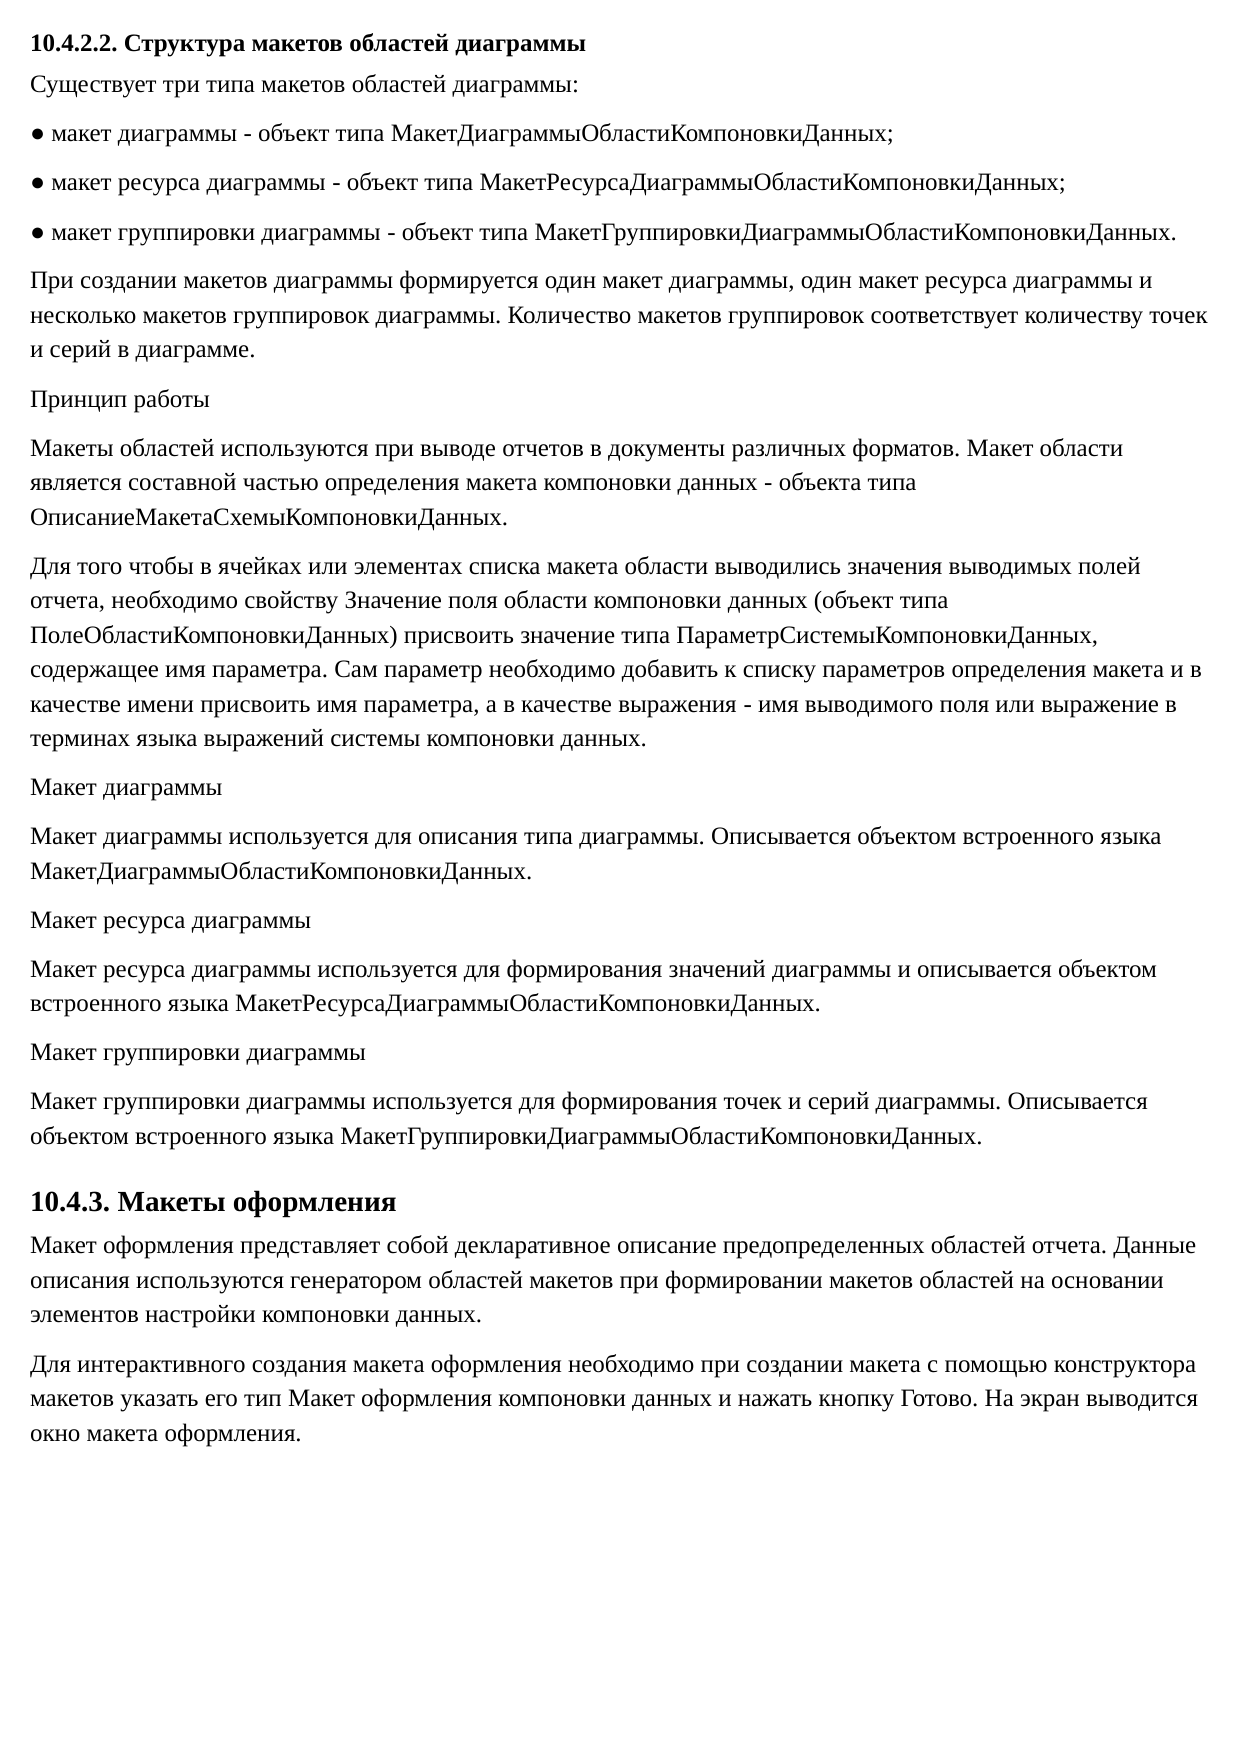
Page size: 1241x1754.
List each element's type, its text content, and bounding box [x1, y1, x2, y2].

text Макет диаграммы используется для описания типа диаграммы. Описывается объектом встроенного языка МакетДиаграммыОбластиКомпоновкиДанных. [30, 821, 1211, 884]
text Макет ресурса диаграммы [30, 905, 1211, 933]
subtitle 10.4.2.2. Структура макетов областей диаграммы [30, 28, 1211, 57]
text Макет группировки диаграммы используется для формирования точек и серий диаграммы. Описывается объектом встроенного языка МакетГруппировкиДиаграммыОбластиКомпоновкиДанных. [30, 1086, 1211, 1150]
text Макет группировки диаграммы [30, 1037, 1211, 1066]
text Для того чтобы в ячейках или элементах списка макета области выводились значения выводимых полей отчета, необходимо свойству Значение поля области компоновки данных (объект типа ПолеОбластиКомпоновкиДанных) присвоить значение типа ПараметрСистемыКомпоновкиДанных, содержащее имя параметра. Сам параметр необходимо добавить к списку параметров определения макета и в качестве имени присвоить имя параметра, а в качестве выражения ‑ имя выводимого поля или выражение в терминах языка выражений системы компоновки данных. [30, 551, 1211, 752]
text Макет оформления представляет собой декларативное описание предопределенных областей отчета. Данные описания используются генератором областей макетов при формировании макетов областей на основании элементов настройки компоновки данных. [30, 1231, 1211, 1328]
text Для интерактивного создания макета оформления необходимо при создании макета с помощью конструктора макетов указать его тип Макет оформления компоновки данных и нажать кнопку Готово. На экран выводится окно макета оформления. [30, 1349, 1211, 1446]
text Существует три типа макетов областей диаграммы: [30, 69, 1211, 98]
text ● макет ресурса диаграммы ‑ объект типа МакетРесурсаДиаграммыОбластиКомпоновкиДанных; [30, 167, 1211, 196]
text Макеты областей используются при выводе отчетов в документы различных форматов. Макет области является составной частью определения макета компоновки данных ‑ объекта типа ОписаниеМакетаСхемыКомпоновкиДанных. [30, 433, 1211, 530]
text При создании макетов диаграммы формируется один макет диаграммы, один макет ресурса диаграммы и несколько макетов группировок диаграммы. Количество макетов группировок соответствует количеству точек и серий в диаграмме. [30, 266, 1211, 363]
text Принцип работы [30, 384, 1211, 412]
text Макет диаграммы [30, 772, 1211, 801]
text ● макет диаграммы ‑ объект типа МакетДиаграммыОбластиКомпоновкиДанных; [30, 118, 1211, 147]
text Макет ресурса диаграммы используется для формирования значений диаграммы и описывается объектом встроенного языка МакетРесурсаДиаграммыОбластиКомпоновкиДанных. [30, 954, 1211, 1017]
subtitle 10.4.3. Макеты оформления [30, 1184, 1211, 1218]
text ● макет группировки диаграммы ‑ объект типа МакетГруппировкиДиаграммыОбластиКомпоновкиДанных. [30, 217, 1211, 245]
